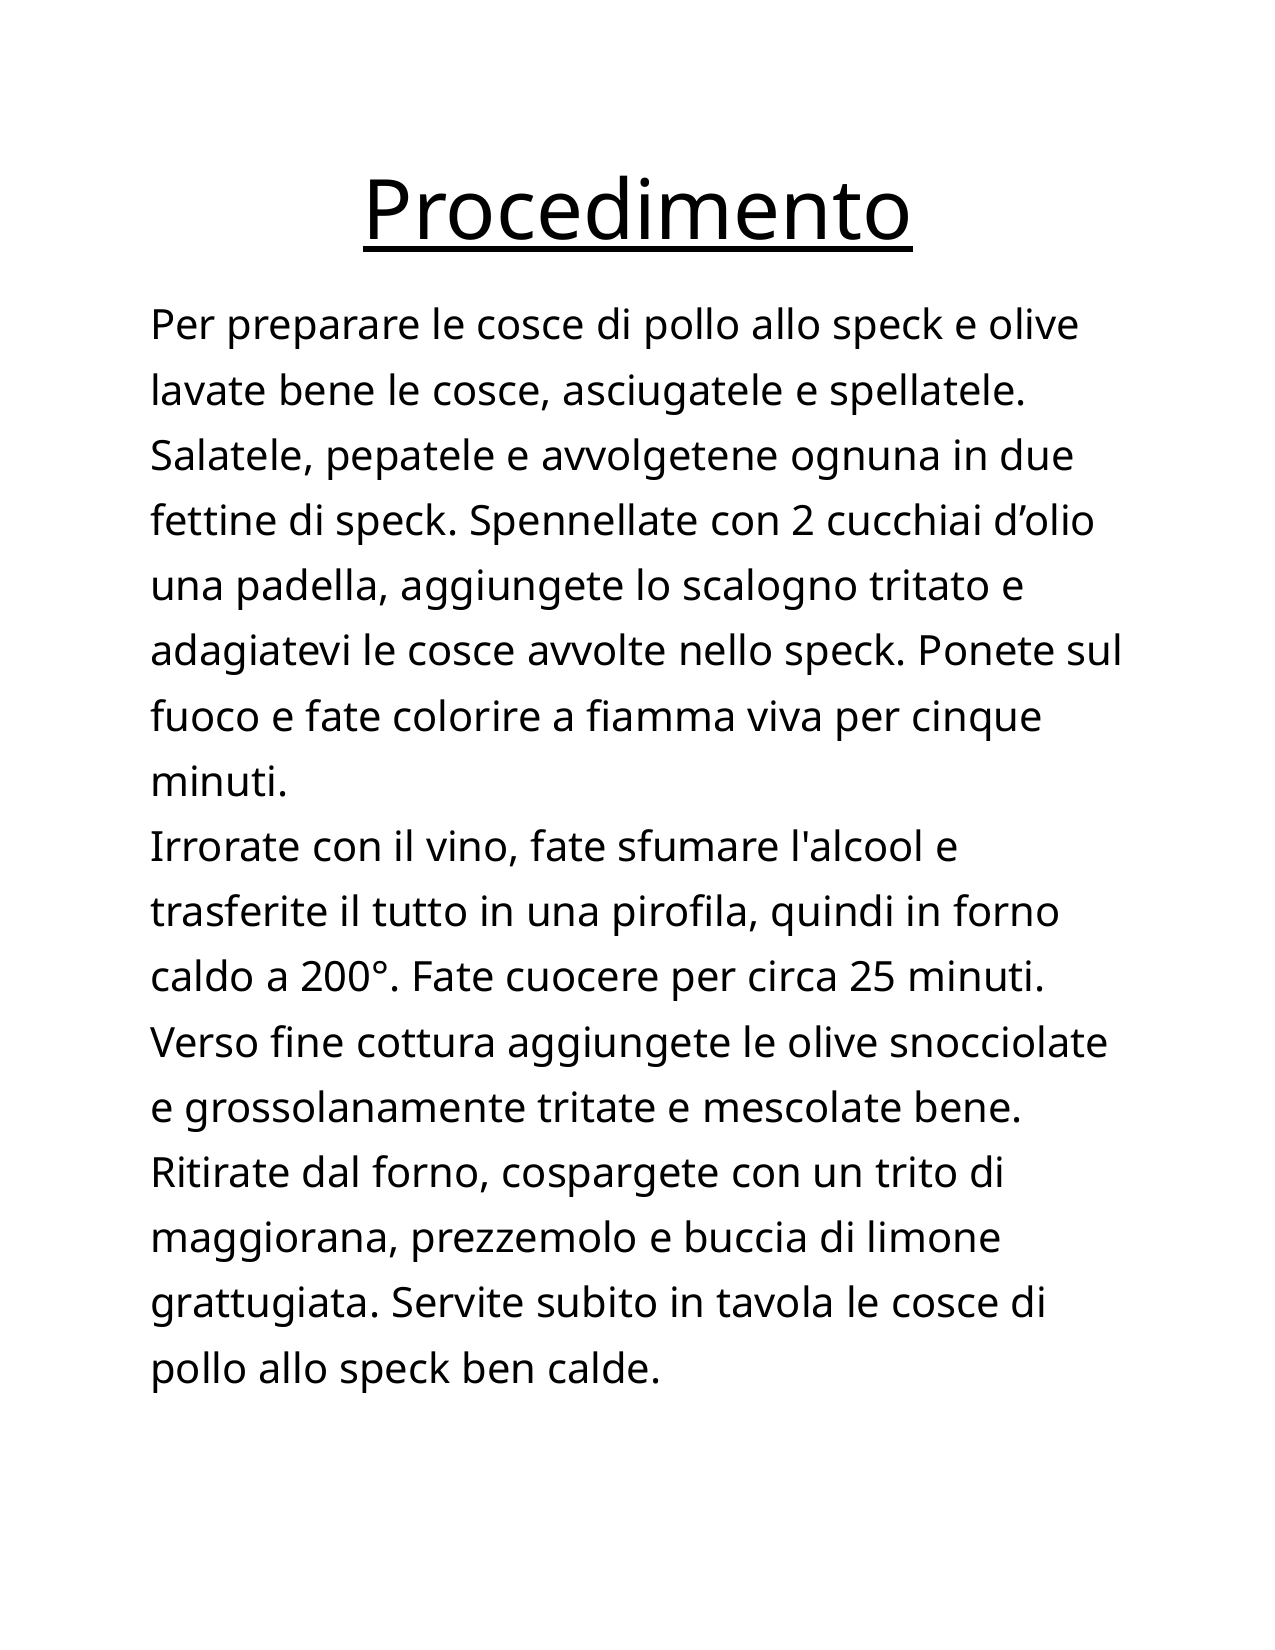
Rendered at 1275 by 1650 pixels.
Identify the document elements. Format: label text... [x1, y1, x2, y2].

text Per preparare le cosce di pollo allo speck e olive lavate bene le cosce, asciugatele e spellatele. Salatele, pepatele e avvolgetene ognuna in due fettine di speck. Spennellate con 2 cucchiai d’olio una padella, aggiungete lo scalogno tritato e adagiatevi le cosce avvolte nello speck. Ponete sul fuoco e fate colorire a fiamma viva per cinque minuti. Irrorate con il vino, fate sfumare l'alcool e trasferite il tutto in una pirofila, quindi in forno caldo a 200°. Fate cuocere per circa 25 minuti. Verso fine cottura aggiungete le olive snocciolate e grossolanamente tritate e mescolate bene. Ritirate dal forno, cospargete con un trito di maggiorana, prezzemolo e buccia di limone grattugiata. Servite subito in tavola le cosce di pollo allo speck ben calde. [150, 295, 1125, 1395]
text Procedimento [150, 150, 1125, 263]
